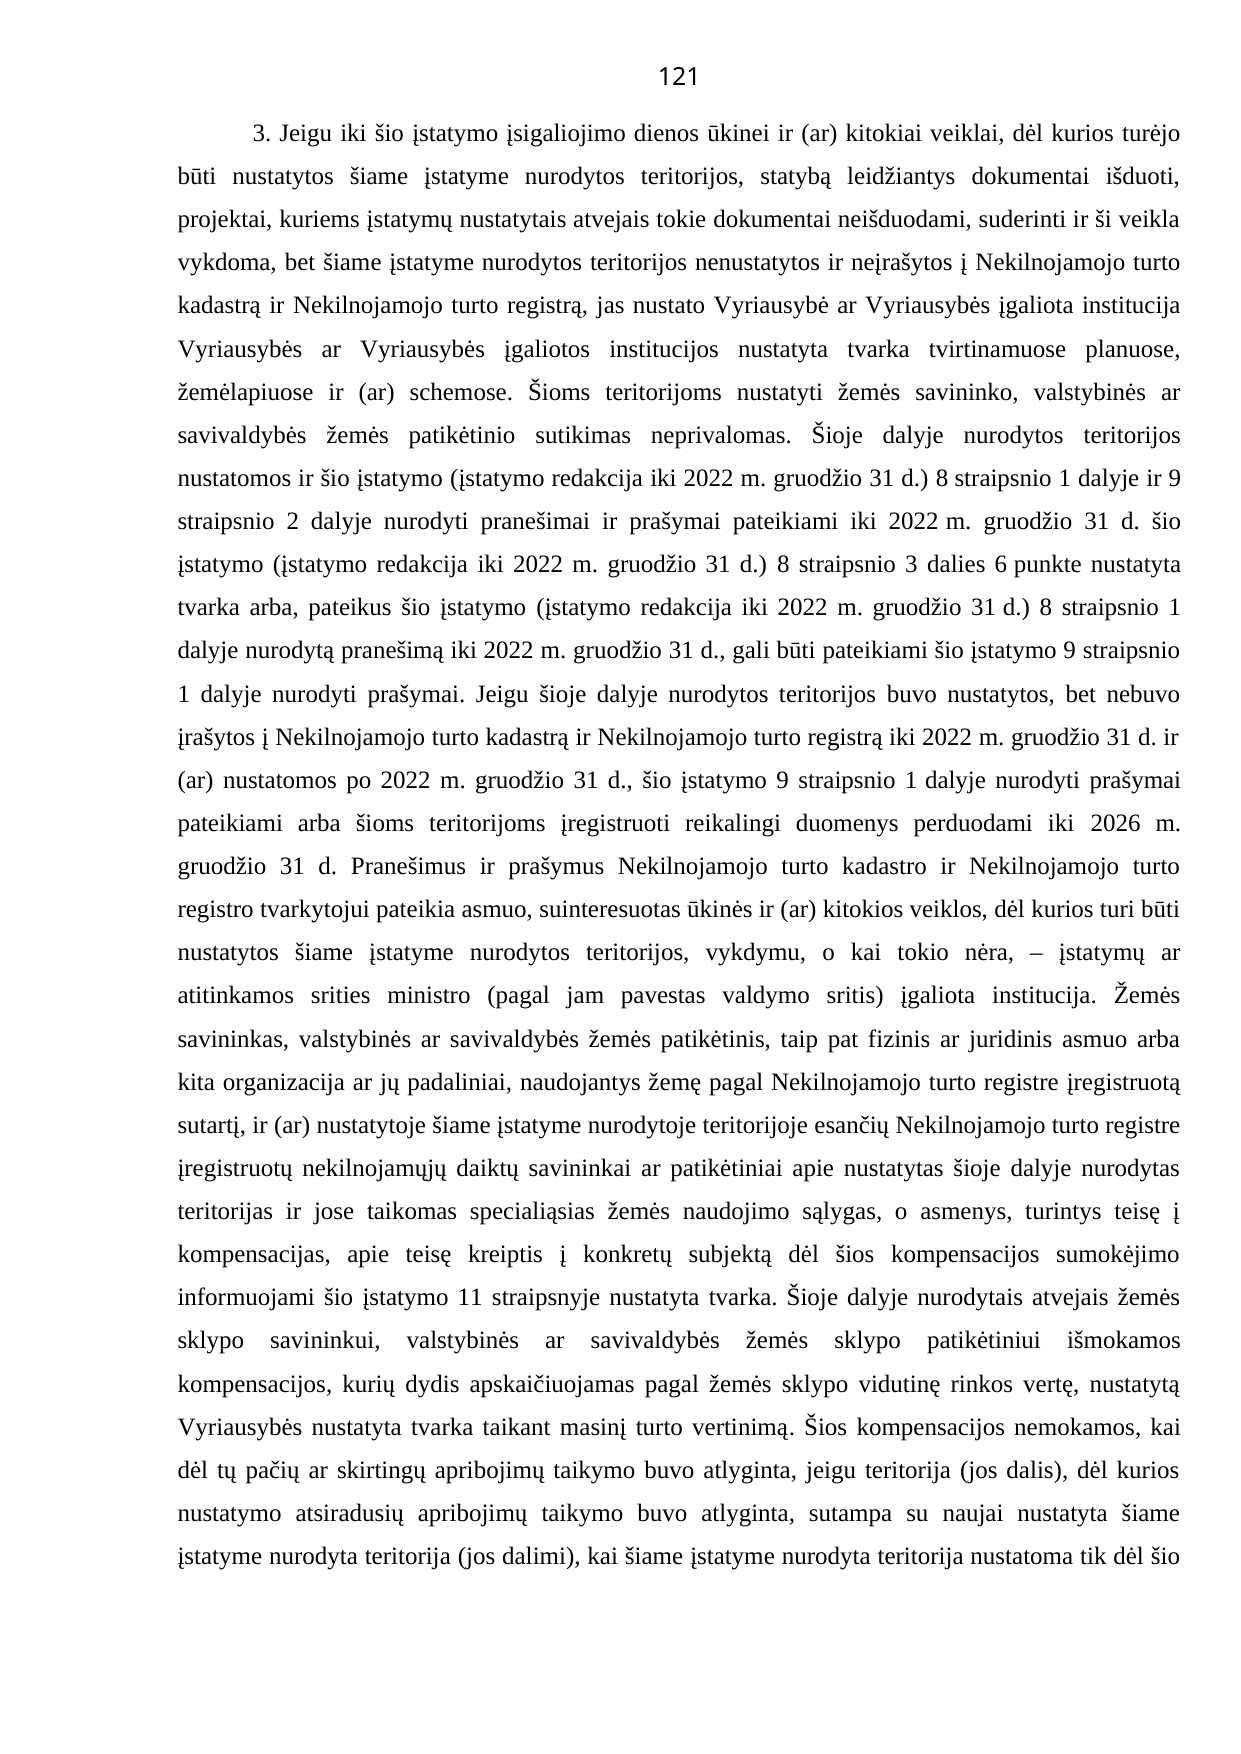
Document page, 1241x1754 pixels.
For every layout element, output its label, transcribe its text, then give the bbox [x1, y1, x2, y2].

text 3. Jeigu iki šio įstatymo įsigaliojimo dienos ūkinei ir (ar) kitokiai veiklai, dėl kurios turėjo būti nustatytos šiame įstatyme nurodytos teritorijos, statybą leidžiantys dokumentai išduoti, projektai, kuriems įstatymų nustatytais atvejais tokie dokumentai neišduodami, suderinti ir ši veikla vykdoma, bet šiame įstatyme nurodytos teritorijos nenustatytos ir neįrašytos į Nekilnojamojo turto kadastrą ir Nekilnojamojo turto registrą, jas nustato Vyriausybė ar Vyriausybės įgaliota institucija Vyriausybės ar Vyriausybės įgaliotos institucijos nustatyta tvarka tvirtinamuose planuose, žemėlapiuose ir (ar) schemose. Šioms teritorijoms nustatyti žemės savininko, valstybinės ar savivaldybės žemės patikėtinio sutikimas neprivalomas. Šioje dalyje nurodytos teritorijos nustatomos ir šio įstatymo (įstatymo redakcija iki 2022 m. gruodžio 31 d.) 8 straipsnio 1 dalyje ir 9 straipsnio 2 dalyje nurodyti pranešimai ir prašymai pateikiami iki 2022 m. gruodžio 31 d. šio įstatymo (įstatymo redakcija iki 2022 m. gruodžio 31 d.) 8 straipsnio 3 dalies 6 punkte nustatyta tvarka arba, pateikus šio įstatymo (įstatymo redakcija iki 2022 m. gruodžio 31 d.) 8 straipsnio 1 dalyje nurodytą pranešimą iki 2022 m. gruodžio 31 d., gali būti pateikiami šio įstatymo 9 straipsnio 1 dalyje nurodyti prašymai. Jeigu šioje dalyje nurodytos teritorijos buvo nustatytos, bet nebuvo įrašytos į Nekilnojamojo turto kadastrą ir Nekilnojamojo turto registrą iki 2022 m. gruodžio 31 d. ir (ar) nustatomos po 2022 m. gruodžio 31 d., šio įstatymo 9 straipsnio 1 dalyje nurodyti prašymai pateikiami arba šioms teritorijoms įregistruoti reikalingi duomenys perduodami iki 2026 m. gruodžio 31 d. Pranešimus ir prašymus Nekilnojamojo turto kadastro ir Nekilnojamojo turto registro tvarkytojui pateikia asmuo, suinteresuotas ūkinės ir (ar) kitokios veiklos, dėl kurios turi būti nustatytos šiame įstatyme nurodytos teritorijos, vykdymu, o kai tokio nėra, – įstatymų ar atitinkamos srities ministro (pagal jam pavestas valdymo sritis) įgaliota institucija. Žemės savininkas, valstybinės ar savivaldybės žemės patikėtinis, taip pat fizinis ar juridinis asmuo arba kita organizacija ar jų padaliniai, naudojantys žemę pagal Nekilnojamojo turto registre įregistruotą sutartį, ir (ar) nustatytoje šiame įstatyme nurodytoje teritorijoje esančių Nekilnojamojo turto registre įregistruotų nekilnojamųjų daiktų savininkai ar patikėtiniai apie nustatytas šioje dalyje nurodytas teritorijas ir jose taikomas specialiąsias žemės naudojimo sąlygas, o asmenys, turintys teisę į kompensacijas, apie teisę kreiptis į konkretų subjektą dėl šios kompensacijos sumokėjimo informuojami šio įstatymo 11 straipsnyje nustatyta tvarka. Šioje dalyje nurodytais atvejais žemės sklypo savininkui, valstybinės ar savivaldybės žemės sklypo patikėtiniui išmokamos kompensacijos, kurių dydis apskaičiuojamas pagal žemės sklypo vidutinę rinkos vertę, nustatytą Vyriausybės nustatyta tvarka taikant masinį turto vertinimą. Šios kompensacijos nemokamos, kai dėl tų pačių ar skirtingų apribojimų taikymo buvo atlyginta, jeigu teritorija (jos dalis), dėl kurios nustatymo atsiradusių apribojimų taikymo buvo atlyginta, sutampa su naujai nustatyta šiame įstatyme nurodyta teritorija (jos dalimi), kai šiame įstatyme nurodyta teritorija nustatoma tik dėl šio [177, 118, 1181, 1570]
